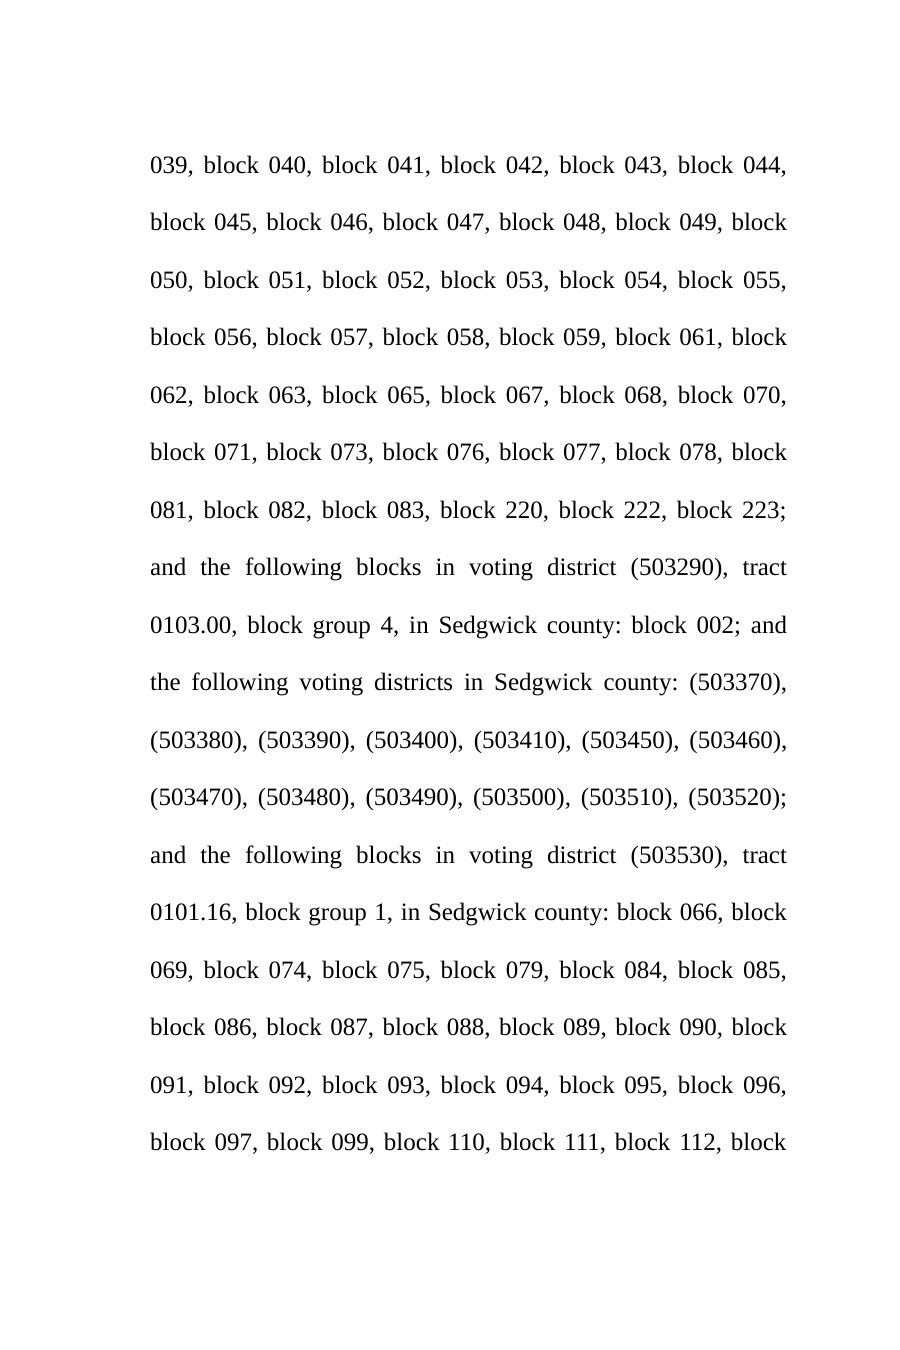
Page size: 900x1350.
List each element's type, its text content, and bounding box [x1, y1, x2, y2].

text 039, block 040, block 041, block 042, block 043, block 044, block 045, block 046, block 047, block 048, block 049, block 050, block 051, block 052, block 053, block 054, block 055, block 056, block 057, block 058, block 059, block 061, block 062, block 063, block 065, block 067, block 068, block 070, block 071, block 073, block 076, block 077, block 078, block 081, block 082, block 083, block 220, block 222, block 223; and the following blocks in voting district (503290), tract 0103.00, block group 4, in Sedgwick county: block 002; and the following voting districts in Sedgwick county: (503370), (503380), (503390), (503400), (503410), (503450), (503460), (503470), (503480), (503490), (503500), (503510), (503520); and the following blocks in voting district (503530), tract 0101.16, block group 1, in Sedgwick county: block 066, block 069, block 074, block 075, block 079, block 084, block 085, block 086, block 087, block 088, block 089, block 090, block 091, block 092, block 093, block 094, block 095, block 096, block 097, block 099, block 110, block 111, block 112, block [150, 150, 787, 1156]
